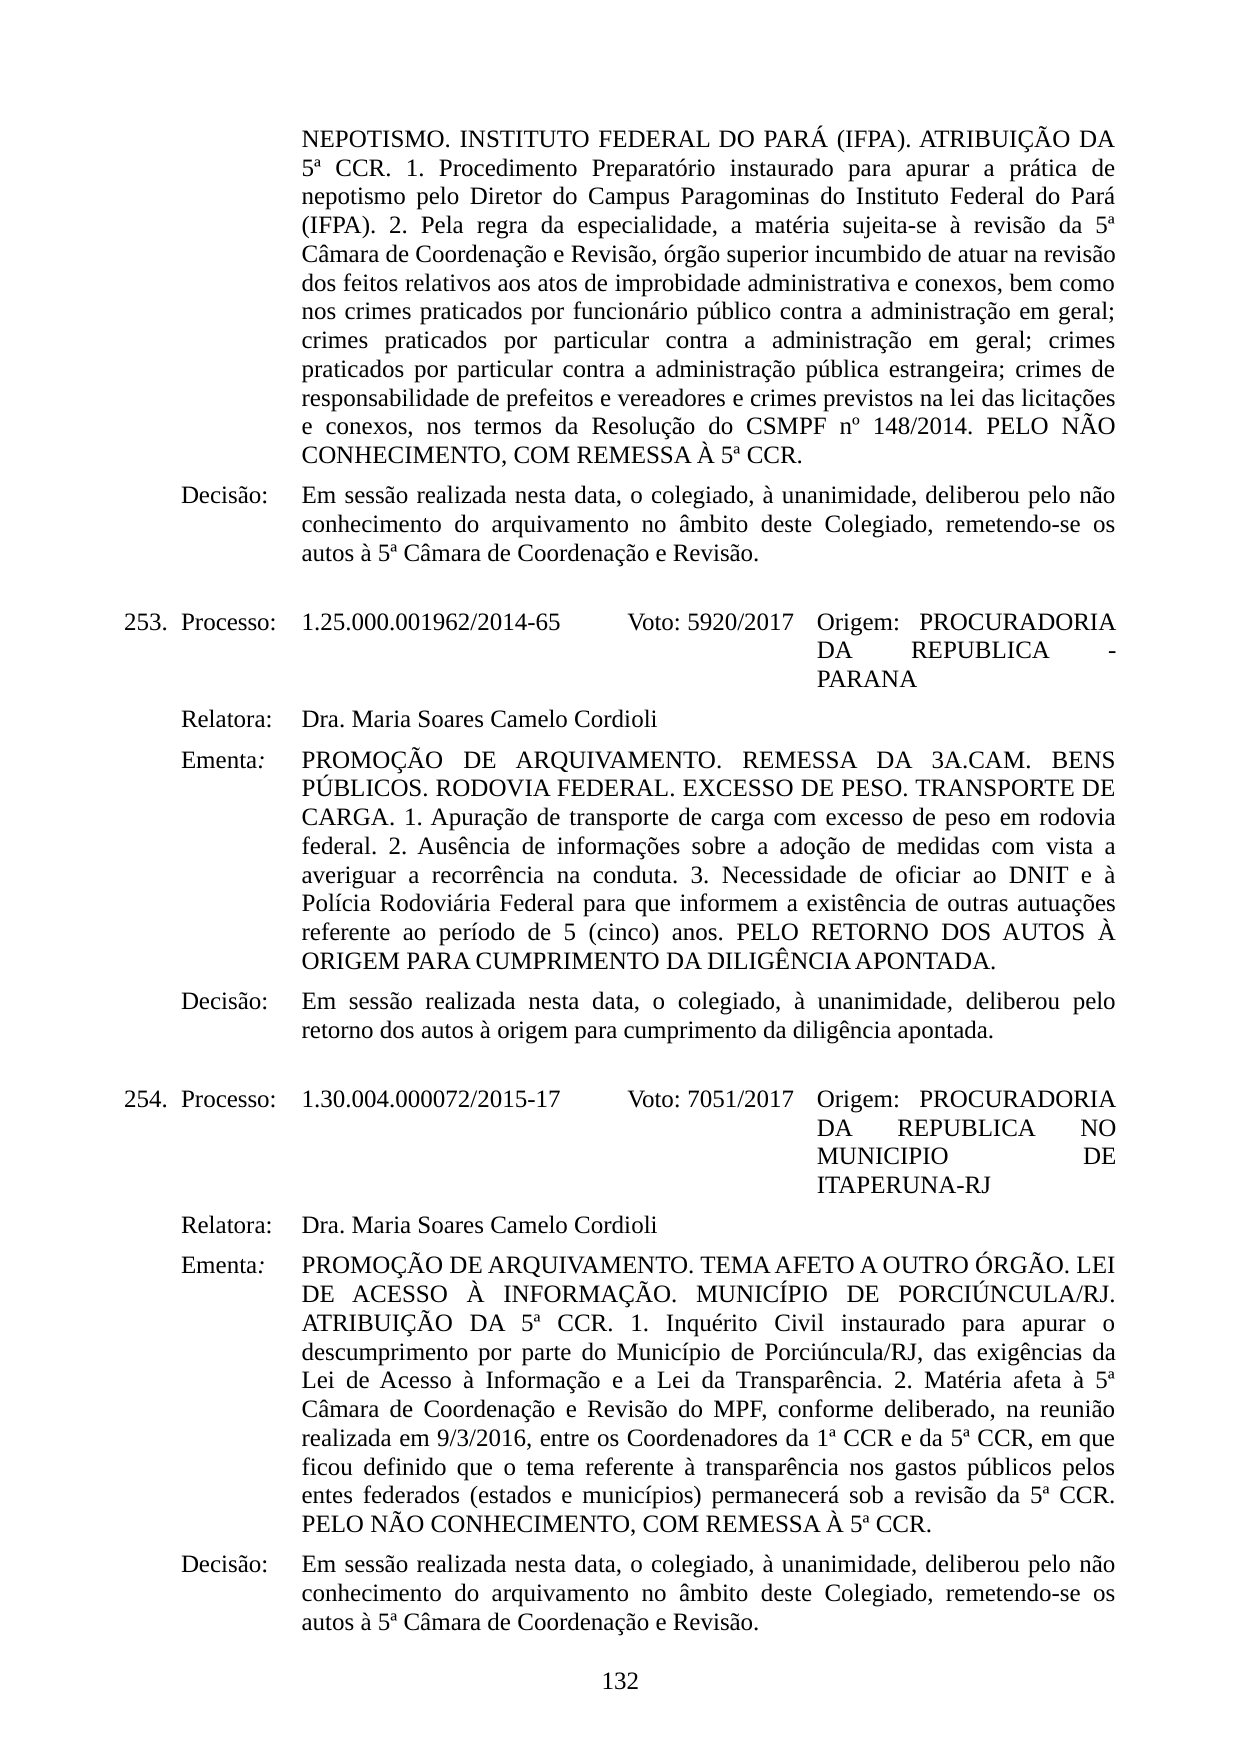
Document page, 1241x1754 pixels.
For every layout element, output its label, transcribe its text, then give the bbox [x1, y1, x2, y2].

table_cell Em sessão realizada nesta data, o colegiado, à unanimidade, deliberou pelo não conhecimento do arquivamento no âmbito deste Colegiado, remetendo-se os autos à 5ª Câmara de Coordenação e Revisão. [296, 475, 1122, 572]
table_cell PROMOÇÃO DE ARQUIVAMENTO. REMESSA DA 3A.CAM. BENS PÚBLICOS. RODOVIA FEDERAL. EXCESSO DE PESO. TRANSPORTE DE CARGA. 1. Apuração de transporte de carga com excesso de peso em rodovia federal. 2. Ausência de informações sobre a adoção de medidas com vista a averiguar a recorrência na conduta. 3. Necessidade de oficiar ao DNIT e à Polícia Rodoviária Federal para que informem a existência de outras autuações referente ao período de 5 (cinco) anos. PELO RETORNO DOS AUTOS À ORIGEM PARA CUMPRIMENTO DA DILIGÊNCIA APONTADA. [296, 739, 1122, 980]
table_cell Ementa: [175, 739, 296, 980]
table_cell [118, 118, 175, 474]
table_cell Em sessão realizada nesta data, o colegiado, à unanimidade, deliberou pelo retorno dos autos à origem para cumprimento da diligência apontada. [296, 980, 1122, 1049]
table_cell [118, 475, 175, 572]
table_header 253. [118, 601, 175, 699]
table_header Voto: 5920/2017 [621, 601, 811, 699]
table_cell [118, 1205, 175, 1245]
table_cell Decisão: [175, 1544, 296, 1641]
table_cell Dra. Maria Soares Camelo Cordioli [296, 699, 1122, 739]
table_cell Dra. Maria Soares Camelo Cordioli [296, 1205, 1122, 1245]
table_cell [175, 118, 296, 474]
table_cell Relatora: [175, 1205, 296, 1245]
table_cell Em sessão realizada nesta data, o colegiado, à unanimidade, deliberou pelo não conhecimento do arquivamento no âmbito deste Colegiado, remetendo-se os autos à 5ª Câmara de Coordenação e Revisão. [296, 1544, 1122, 1641]
table_cell NEPOTISMO. INSTITUTO FEDERAL DO PARÁ (IFPA). ATRIBUIÇÃO DA 5ª CCR. 1. Procedimento Preparatório instaurado para apurar a prática de nepotismo pelo Diretor do Campus Paragominas do Instituto Federal do Pará (IFPA). 2. Pela regra da especialidade, a matéria sujeita-se à revisão da 5ª Câmara de Coordenação e Revisão, órgão superior incumbido de atuar na revisão dos feitos relativos aos atos de improbidade administrativa e conexos, bem como nos crimes praticados por funcionário público contra a administração em geral; crimes praticados por particular contra a administração em geral; crimes praticados por particular contra a administração pública estrangeira; crimes de responsabilidade de prefeitos e vereadores e crimes previstos na lei das licitações e conexos, nos termos da Resolução do CSMPF nº 148/2014. PELO NÃO CONHECIMENTO, COM REMESSA À 5ª CCR. [296, 118, 1122, 474]
table_cell Decisão: [175, 980, 296, 1049]
table_header 1.25.000.001962/2014-65 [296, 601, 621, 699]
table_header Voto: 7051/2017 [621, 1078, 811, 1204]
table_header 1.30.004.000072/2015-17 [296, 1078, 621, 1204]
table_cell PROMOÇÃO DE ARQUIVAMENTO. TEMA AFETO A OUTRO ÓRGÃO. LEI DE ACESSO À INFORMAÇÃO. MUNICÍPIO DE PORCIÚNCULA/RJ. ATRIBUIÇÃO DA 5ª CCR. 1. Inquérito Civil instaurado para apurar o descumprimento por parte do Município de Porciúncula/RJ, das exigências da Lei de Acesso à Informação e a Lei da Transparência. 2. Matéria afeta à 5ª Câmara de Coordenação e Revisão do MPF, conforme deliberado, na reunião realizada em 9/3/2016, entre os Coordenadores da 1ª CCR e da 5ª CCR, em que ficou definido que o tema referente à transparência nos gastos públicos pelos entes federados (estados e municípios) permanecerá sob a revisão da 5ª CCR. PELO NÃO CONHECIMENTO, COM REMESSA À 5ª CCR. [296, 1245, 1122, 1544]
table_cell [118, 1544, 175, 1641]
table_cell Ementa: [175, 1245, 296, 1544]
table_header Origem: PROCURADORIA DA REPUBLICA - PARANA [811, 601, 1122, 699]
table_cell Relatora: [175, 699, 296, 739]
table_header Origem: PROCURADORIA DA REPUBLICA NO MUNICIPIO DE ITAPERUNA-RJ [811, 1078, 1122, 1204]
table_cell [118, 1245, 175, 1544]
table_cell [118, 739, 175, 980]
table_header Processo: [175, 1078, 296, 1204]
table_cell [118, 980, 175, 1049]
table_cell [118, 699, 175, 739]
table_cell Decisão: [175, 475, 296, 572]
table_header Processo: [175, 601, 296, 699]
table_header 254. [118, 1078, 175, 1204]
